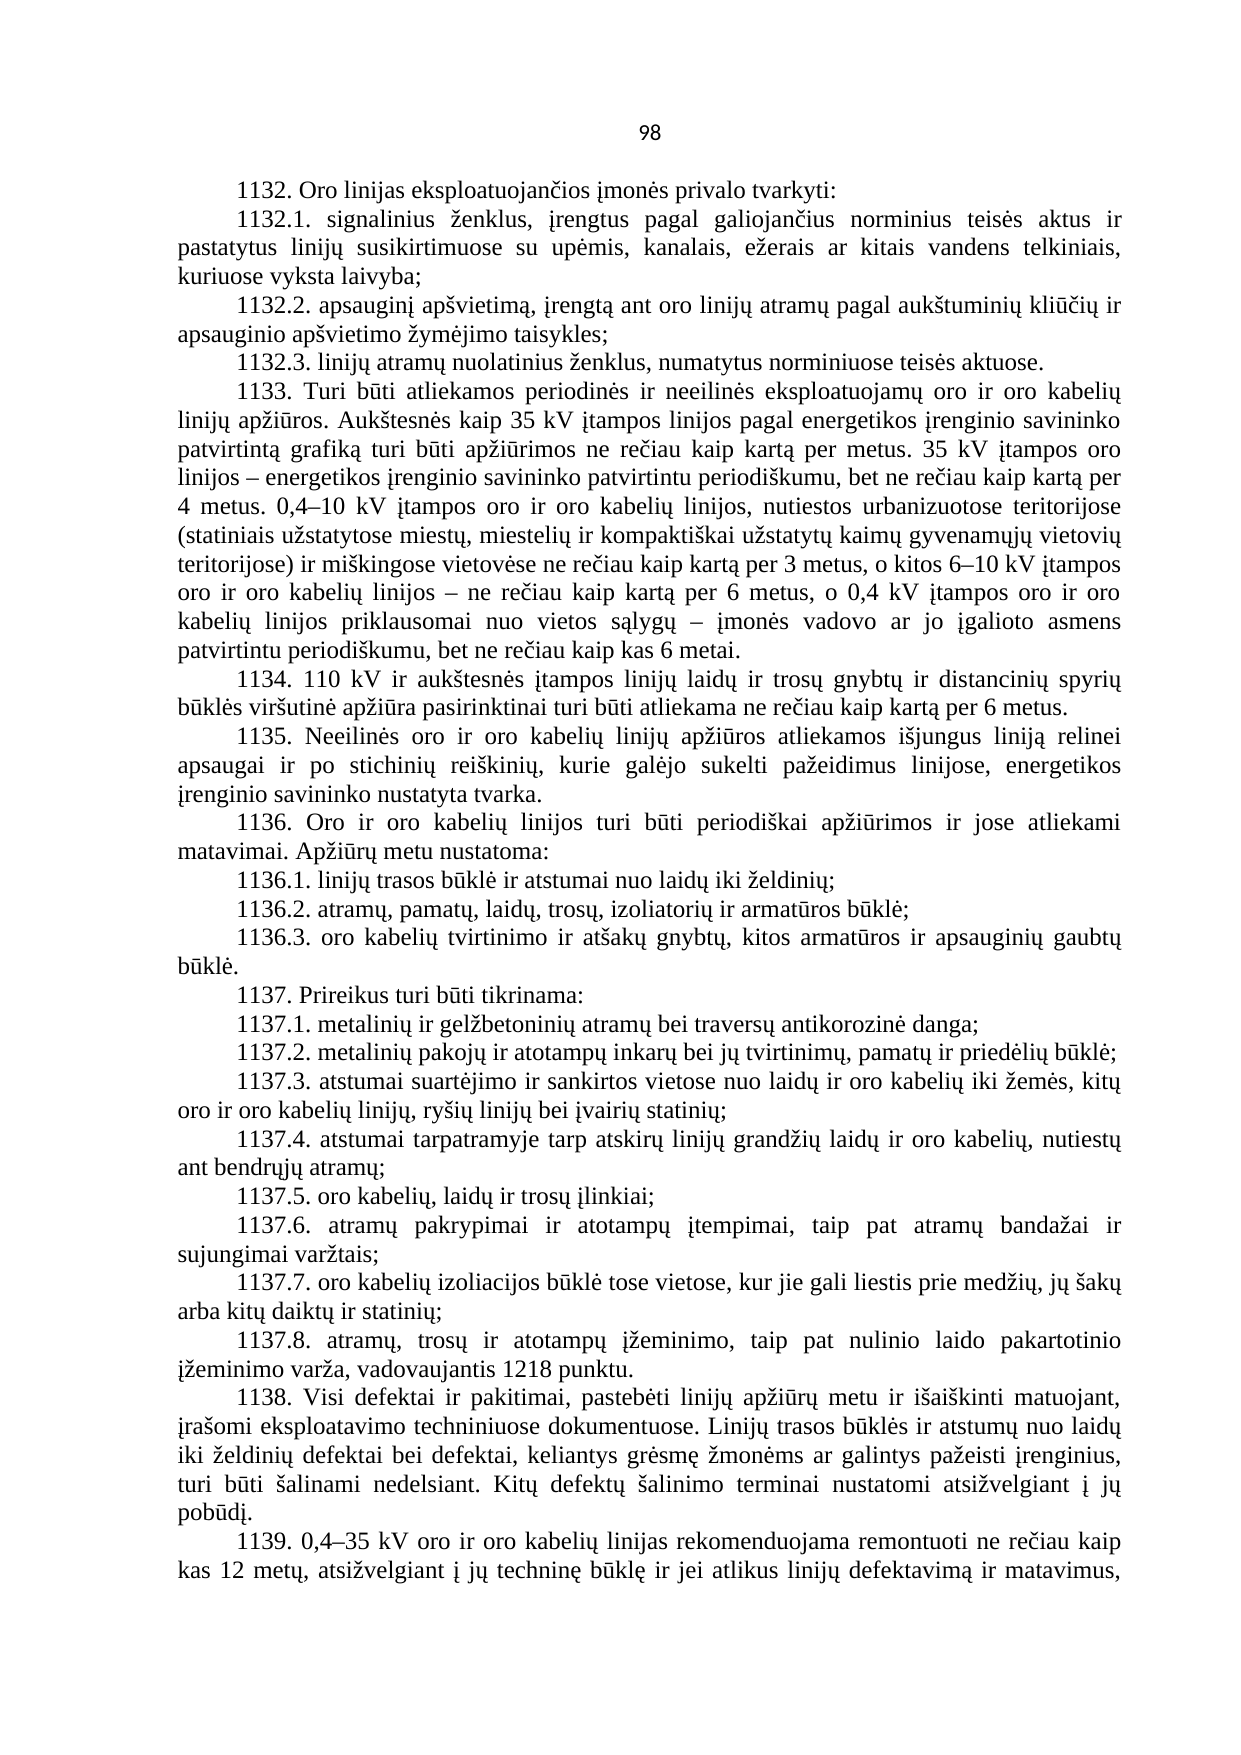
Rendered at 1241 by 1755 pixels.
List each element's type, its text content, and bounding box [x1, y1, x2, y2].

text 1136.2. atramų, pamatų, laidų, trosų, izoliatorių ir armatūros būklė; [177, 894, 1122, 922]
text 1137.4. atstumai tarpatramyje tarp atskirų linijų grandžių laidų ir oro kabelių, nutiestų ant bendrųjų atramų; [177, 1124, 1122, 1181]
text 1137.3. atstumai suartėjimo ir sankirtos vietose nuo laidų ir oro kabelių iki žemės, kitų oro ir oro kabelių linijų, ryšių linijų bei įvairių statinių; [177, 1066, 1122, 1124]
text 1137.1. metalinių ir gelžbetoninių atramų bei traversų antikorozinė danga; [177, 1009, 1122, 1037]
text 1135. Neeilinės oro ir oro kabelių linijų apžiūros atliekamos išjungus liniją relinei apsaugai ir po stichinių reiškinių, kurie galėjo sukelti pažeidimus linijose, energetikos įrenginio savininko nustatyta tvarka. [177, 721, 1122, 807]
text 1134. 110 kV ir aukštesnės įtampos linijų laidų ir trosų gnybtų ir distancinių spyrių būklės viršutinė apžiūra pasirinktinai turi būti atliekama ne rečiau kaip kartą per 6 metus. [177, 664, 1122, 721]
text 1136. Oro ir oro kabelių linijos turi būti periodiškai apžiūrimos ir jose atliekami matavimai. Apžiūrų metu nustatoma: [177, 807, 1122, 865]
text 1136.1. linijų trasos būklė ir atstumai nuo laidų iki želdinių; [177, 865, 1122, 894]
text 1137.8. atramų, trosų ir atotampų įžeminimo, taip pat nulinio laido pakartotinio įžeminimo varža, vadovaujantis 1218 punktu. [177, 1325, 1122, 1382]
text 1132.1. signalinius ženklus, įrengtus pagal galiojančius norminius teisės aktus ir pastatytus linijų susikirtimuose su upėmis, kanalais, ežerais ar kitais vandens telkiniais, kuriuose vyksta laivyba; [177, 204, 1122, 290]
text 1139. 0,4–35 kV oro ir oro kabelių linijas rekomenduojama remontuoti ne rečiau kaip kas 12 metų, atsižvelgiant į jų techninę būklę ir jei atlikus linijų defektavimą ir matavimus, [177, 1526, 1122, 1584]
text 1137.7. oro kabelių izoliacijos būklė tose vietose, kur jie gali liestis prie medžių, jų šakų arba kitų daiktų ir statinių; [177, 1267, 1122, 1325]
text 1137.2. metalinių pakojų ir atotampų inkarų bei jų tvirtinimų, pamatų ir priedėlių būklė; [177, 1037, 1122, 1066]
text 1137. Prireikus turi būti tikrinama: [177, 980, 1122, 1009]
text 1137.5. oro kabelių, laidų ir trosų įlinkiai; [177, 1181, 1122, 1210]
text 1132.3. linijų atramų nuolatinius ženklus, numatytus norminiuose teisės aktuose. [177, 347, 1122, 376]
text 1133. Turi būti atliekamos periodinės ir neeilinės eksploatuojamų oro ir oro kabelių linijų apžiūros. Aukštesnės kaip 35 kV įtampos linijos pagal energetikos įrenginio savininko patvirtintą grafiką turi būti apžiūrimos ne rečiau kaip kartą per metus. 35 kV įtampos oro linijos – energetikos įrenginio savininko patvirtintu periodiškumu, bet ne rečiau kaip kartą per 4 metus. 0,4–10 kV įtampos oro ir oro kabelių linijos, nutiestos urbanizuotose teritorijose (statiniais užstatytose miestų, miestelių ir kompaktiškai užstatytų kaimų gyvenamųjų vietovių teritorijose) ir miškingose vietovėse ne rečiau kaip kartą per 3 metus, o kitos 6–10 kV įtampos oro ir oro kabelių linijos – ne rečiau kaip kartą per 6 metus, o 0,4 kV įtampos oro ir oro kabelių linijos priklausomai nuo vietos sąlygų – įmonės vadovo ar jo įgalioto asmens patvirtintu periodiškumu, bet ne rečiau kaip kas 6 metai. [177, 376, 1122, 664]
text 1136.3. oro kabelių tvirtinimo ir atšakų gnybtų, kitos armatūros ir apsauginių gaubtų būklė. [177, 922, 1122, 980]
text 1132.2. apsauginį apšvietimą, įrengtą ant oro linijų atramų pagal aukštuminių kliūčių ir apsauginio apšvietimo žymėjimo taisykles; [177, 290, 1122, 347]
text 1138. Visi defektai ir pakitimai, pastebėti linijų apžiūrų metu ir išaiškinti matuojant, įrašomi eksploatavimo techniniuose dokumentuose. Linijų trasos būklės ir atstumų nuo laidų iki želdinių defektai bei defektai, keliantys grėsmę žmonėms ar galintys pažeisti įrenginius, turi būti šalinami nedelsiant. Kitų defektų šalinimo terminai nustatomi atsižvelgiant į jų pobūdį. [177, 1382, 1122, 1526]
text 1132. Oro linijas eksploatuojančios įmonės privalo tvarkyti: [177, 175, 1122, 204]
text 1137.6. atramų pakrypimai ir atotampų įtempimai, taip pat atramų bandažai ir sujungimai varžtais; [177, 1210, 1122, 1267]
